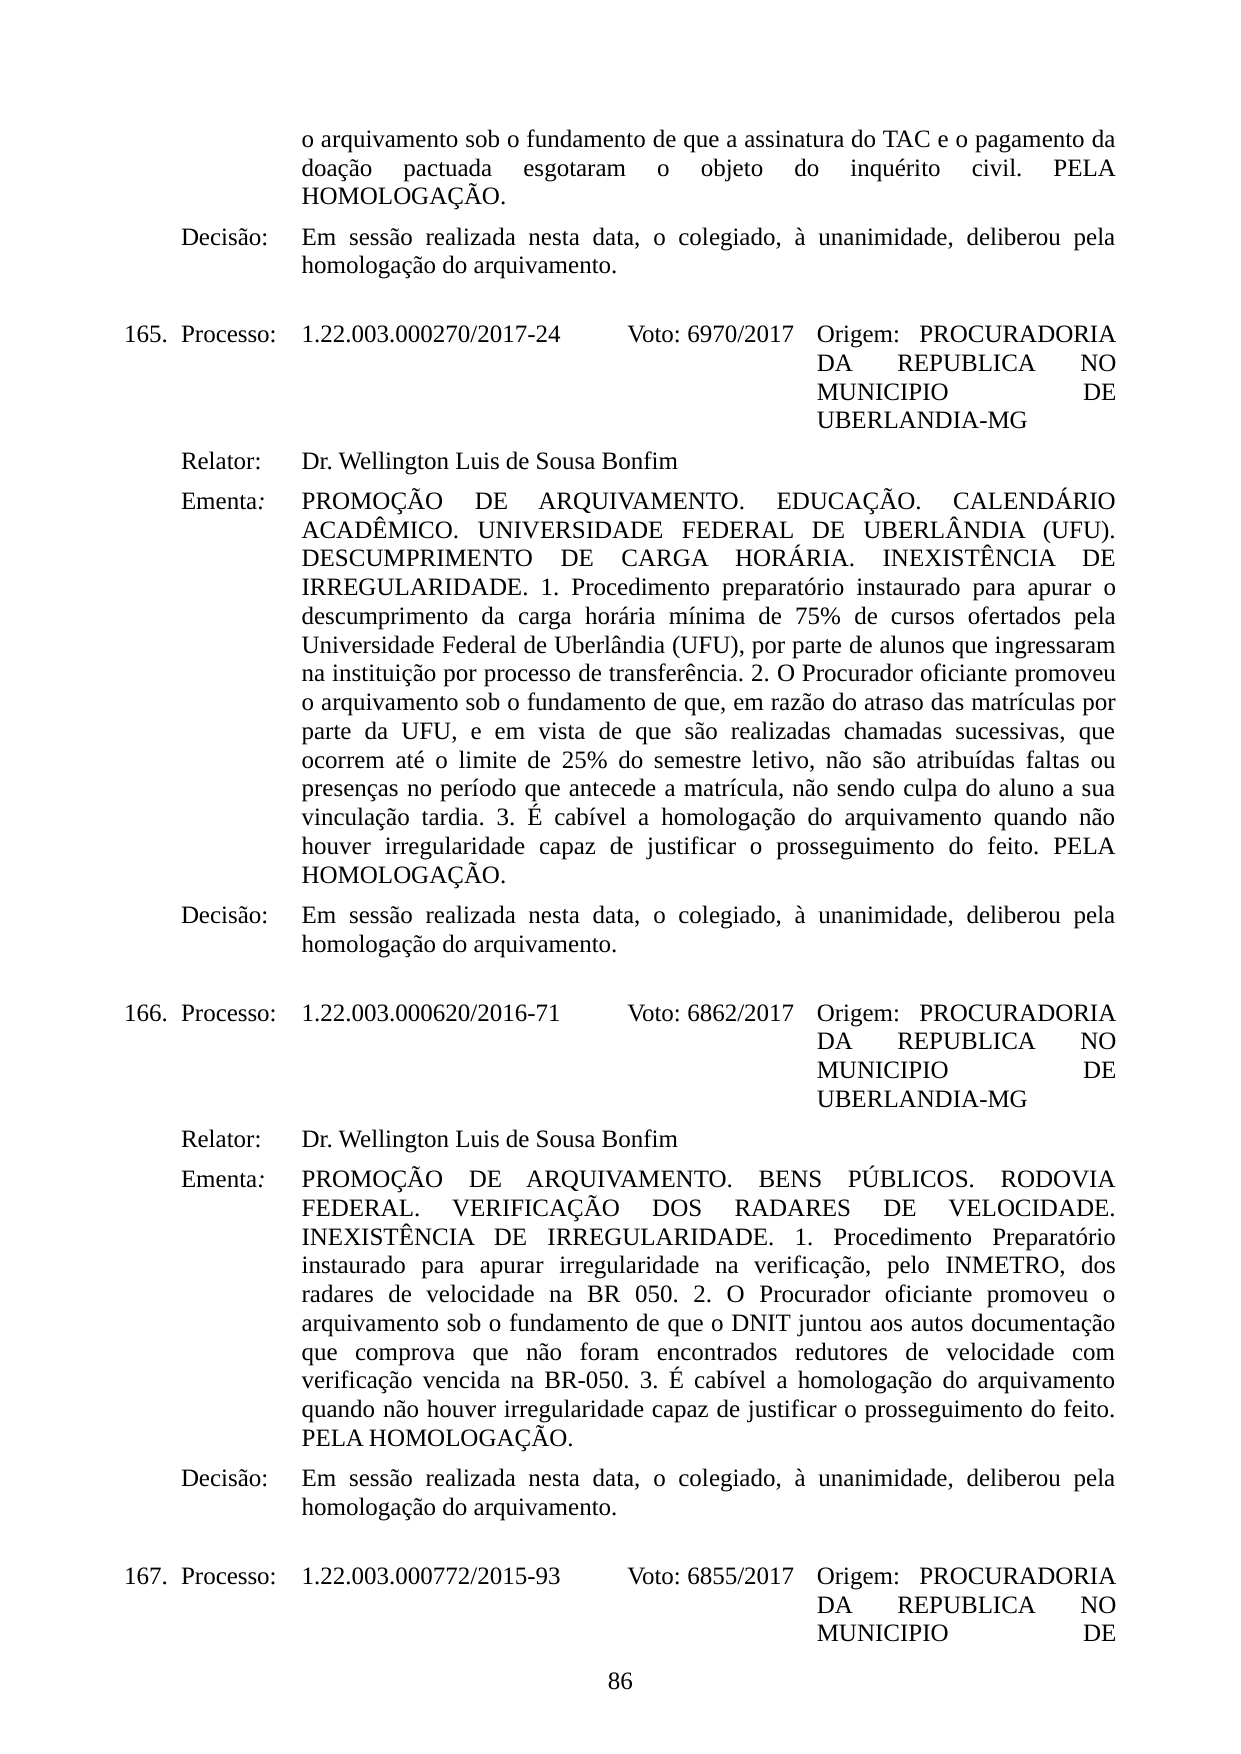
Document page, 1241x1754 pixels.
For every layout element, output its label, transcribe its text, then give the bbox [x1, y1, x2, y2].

table_cell Ementa: [175, 1159, 296, 1457]
table_cell PROMOÇÃO DE ARQUIVAMENTO. EDUCAÇÃO. CALENDÁRIO ACADÊMICO. UNIVERSIDADE FEDERAL DE UBERLÂNDIA (UFU). DESCUMPRIMENTO DE CARGA HORÁRIA. INEXISTÊNCIA DE IRREGULARIDADE. 1. Procedimento preparatório instaurado para apurar o descumprimento da carga horária mínima de 75% de cursos ofertados pela Universidade Federal de Uberlândia (UFU), por parte de alunos que ingressaram na instituição por processo de transferência. 2. O Procurador oficiante promoveu o arquivamento sob o fundamento de que, em razão do atraso das matrículas por parte da UFU, e em vista de que são realizadas chamadas sucessivas, que ocorrem até o limite de 25% do semestre letivo, não são atribuídas faltas ou presenças no período que antecede a matrícula, não sendo culpa do aluno a sua vinculação tardia. 3. É cabível a homologação do arquivamento quando não houver irregularidade capaz de justificar o prosseguimento do feito. PELA HOMOLOGAÇÃO. [296, 480, 1122, 894]
table_cell Dr. Wellington Luis de Sousa Bonfim [296, 440, 1122, 480]
table_cell [118, 216, 175, 285]
table_cell Em sessão realizada nesta data, o colegiado, à unanimidade, deliberou pela homologação do arquivamento. [296, 1458, 1122, 1526]
table_header Processo: [175, 314, 296, 440]
table_cell o arquivamento sob o fundamento de que a assinatura do TAC e o pagamento da doação pactuada esgotaram o objeto do inquérito civil. PELA HOMOLOGAÇÃO. [296, 118, 1122, 216]
table_header 167. [118, 1555, 175, 1653]
table_header Voto: 6855/2017 [621, 1555, 811, 1653]
table_cell Relator: [175, 1118, 296, 1158]
table_header 166. [118, 992, 175, 1118]
table_cell [118, 1159, 175, 1457]
table_cell Em sessão realizada nesta data, o colegiado, à unanimidade, deliberou pela homologação do arquivamento. [296, 894, 1122, 963]
table_cell [118, 440, 175, 480]
table_cell Dr. Wellington Luis de Sousa Bonfim [296, 1118, 1122, 1158]
table_header Origem: PROCURADORIA DA REPUBLICA NO MUNICIPIO DE UBERLANDIA-MG [811, 992, 1122, 1118]
table_cell [118, 480, 175, 894]
table_cell [118, 894, 175, 963]
table_cell Ementa: [175, 480, 296, 894]
table_header Processo: [175, 1555, 296, 1653]
table_header 1.22.003.000270/2017-24 [296, 314, 621, 440]
table_header 1.22.003.000772/2015-93 [296, 1555, 621, 1653]
table_cell Relator: [175, 440, 296, 480]
table_header Voto: 6862/2017 [621, 992, 811, 1118]
table_cell [118, 118, 175, 216]
table_cell Decisão: [175, 216, 296, 285]
table_header 165. [118, 314, 175, 440]
table_header Processo: [175, 992, 296, 1118]
table_header 1.22.003.000620/2016-71 [296, 992, 621, 1118]
table_cell Decisão: [175, 894, 296, 963]
table_header Origem: PROCURADORIA DA REPUBLICA NO MUNICIPIO DE UBERLANDIA-MG [811, 314, 1122, 440]
table_cell [175, 118, 296, 216]
table_cell [118, 1118, 175, 1158]
table_cell PROMOÇÃO DE ARQUIVAMENTO. BENS PÚBLICOS. RODOVIA FEDERAL. VERIFICAÇÃO DOS RADARES DE VELOCIDADE. INEXISTÊNCIA DE IRREGULARIDADE. 1. Procedimento Preparatório instaurado para apurar irregularidade na verificação, pelo INMETRO, dos radares de velocidade na BR 050. 2. O Procurador oficiante promoveu o arquivamento sob o fundamento de que o DNIT juntou aos autos documentação que comprova que não foram encontrados redutores de velocidade com verificação vencida na BR-050. 3. É cabível a homologação do arquivamento quando não houver irregularidade capaz de justificar o prosseguimento do feito. PELA HOMOLOGAÇÃO. [296, 1159, 1122, 1457]
table_cell [118, 1458, 175, 1526]
table_header Origem: PROCURADORIA DA REPUBLICA NO MUNICIPIO DE [811, 1555, 1122, 1653]
table_header Voto: 6970/2017 [621, 314, 811, 440]
table_cell Decisão: [175, 1458, 296, 1526]
table_cell Em sessão realizada nesta data, o colegiado, à unanimidade, deliberou pela homologação do arquivamento. [296, 216, 1122, 285]
